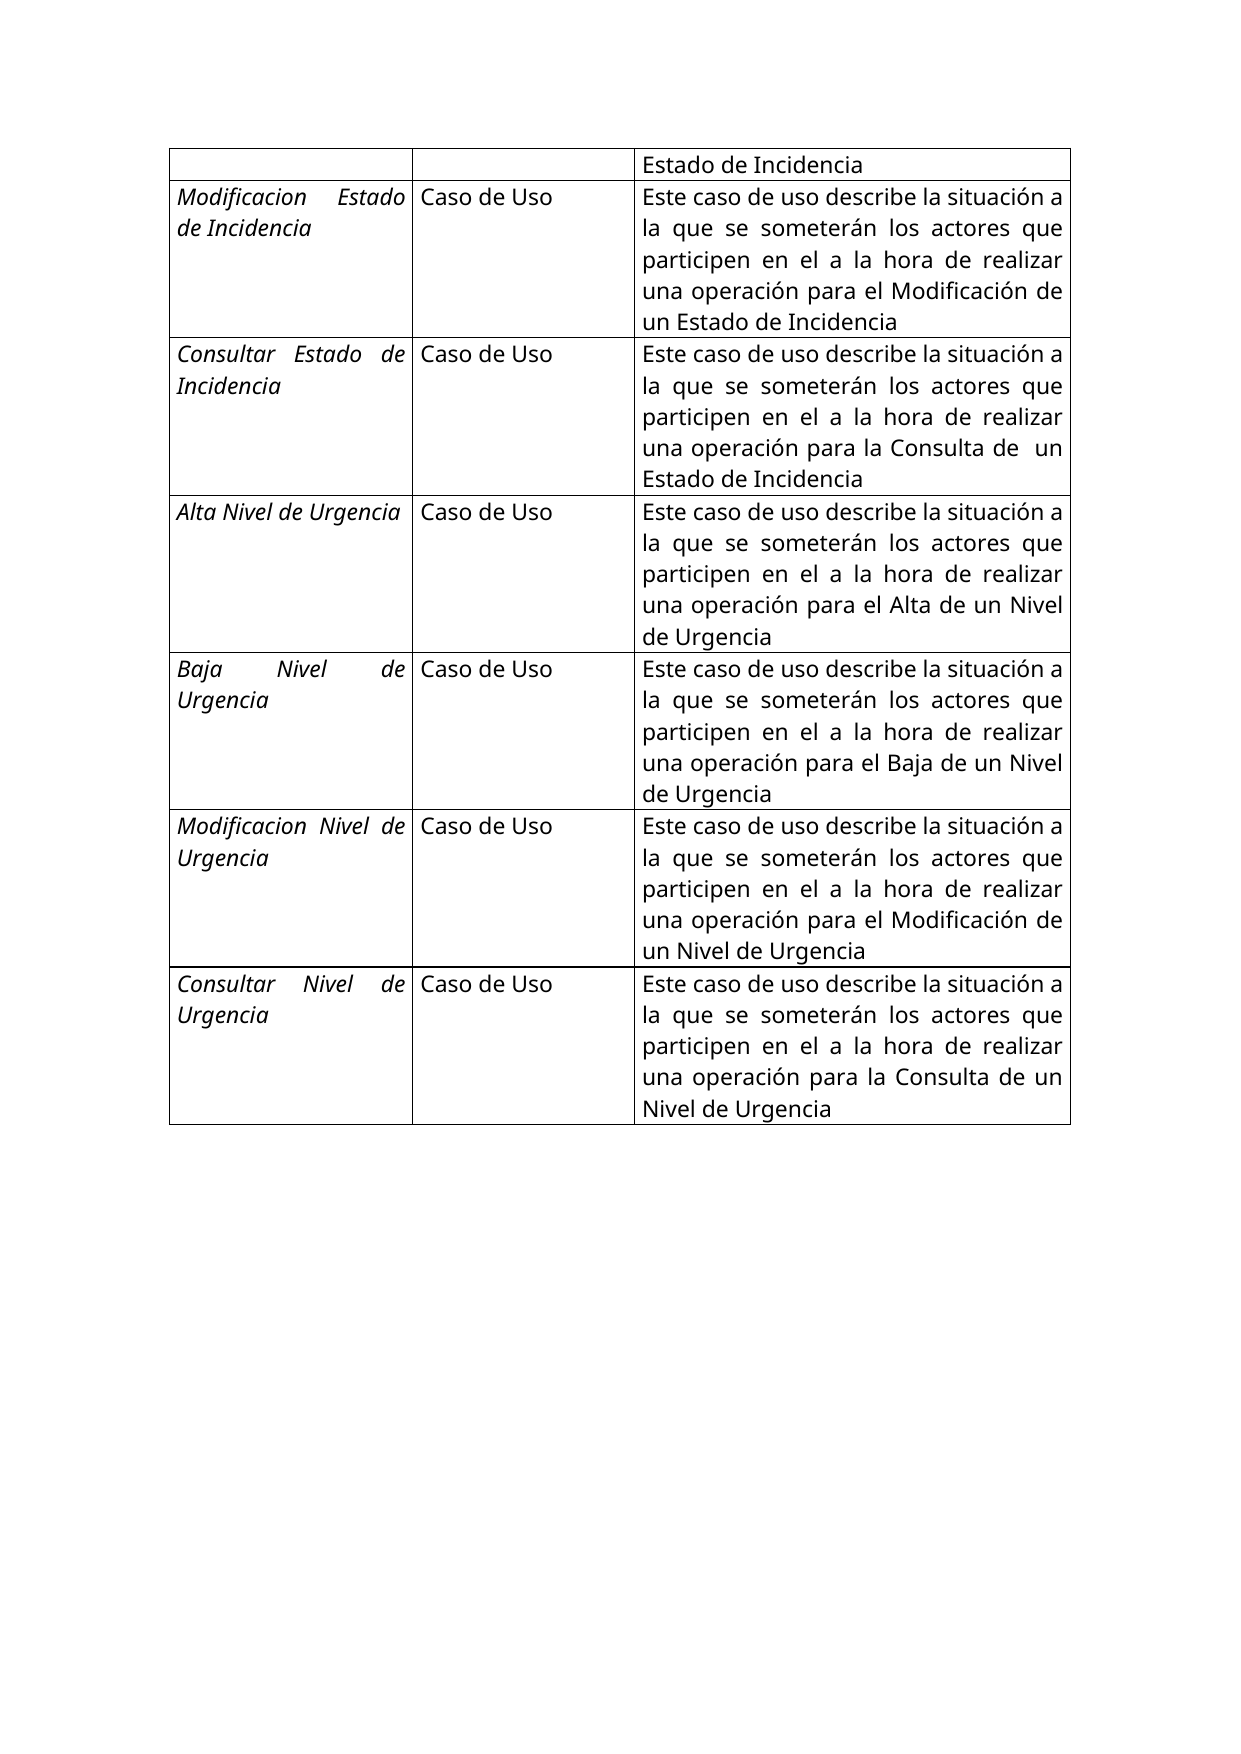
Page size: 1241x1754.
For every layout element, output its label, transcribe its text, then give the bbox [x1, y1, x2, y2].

table_cell Este caso de uso describe la situación a la que se someterán los actores que participen en el a la hora de realizar una operación para el Modificación de un Nivel de Urgencia [635, 810, 1070, 966]
table_cell Caso de Uso [413, 181, 634, 337]
table_cell Este caso de uso describe la situación a la que se someterán los actores que participen en el a la hora de realizar una operación para el Alta de un Nivel de Urgencia [635, 496, 1070, 652]
table_cell Consultar Estado de Incidencia [170, 338, 412, 494]
table_cell Modificacion Nivel de Urgencia [170, 810, 412, 966]
table_cell Este caso de uso describe la situación a la que se someterán los actores que participen en el a la hora de realizar una operación para el Modificación de un Estado de Incidencia [635, 181, 1070, 337]
table_cell Este caso de uso describe la situación a la que se someterán los actores que participen en el a la hora de realizar una operación para el Baja de un Nivel de Urgencia [635, 653, 1070, 809]
table_cell Estado de Incidencia [635, 149, 1070, 180]
table_cell [170, 149, 412, 180]
table_cell Caso de Uso [413, 653, 634, 809]
table_cell Caso de Uso [413, 496, 634, 652]
table_cell Caso de Uso [413, 338, 634, 494]
table_cell Modificacion Estado de Incidencia [170, 181, 412, 337]
table_cell [413, 149, 634, 180]
table_cell Caso de Uso [413, 810, 634, 966]
table_cell Baja Nivel de Urgencia [170, 653, 412, 809]
table_cell Este caso de uso describe la situación a la que se someterán los actores que participen en el a la hora de realizar una operación para la Consulta de un Estado de Incidencia [635, 338, 1070, 494]
table_cell Alta Nivel de Urgencia [170, 496, 412, 652]
table_cell Este caso de uso describe la situación a la que se someterán los actores que participen en el a la hora de realizar una operación para la Consulta de un Nivel de Urgencia [635, 968, 1070, 1124]
table_cell Consultar Nivel de Urgencia [170, 968, 412, 1124]
table_cell Caso de Uso [413, 968, 634, 1124]
